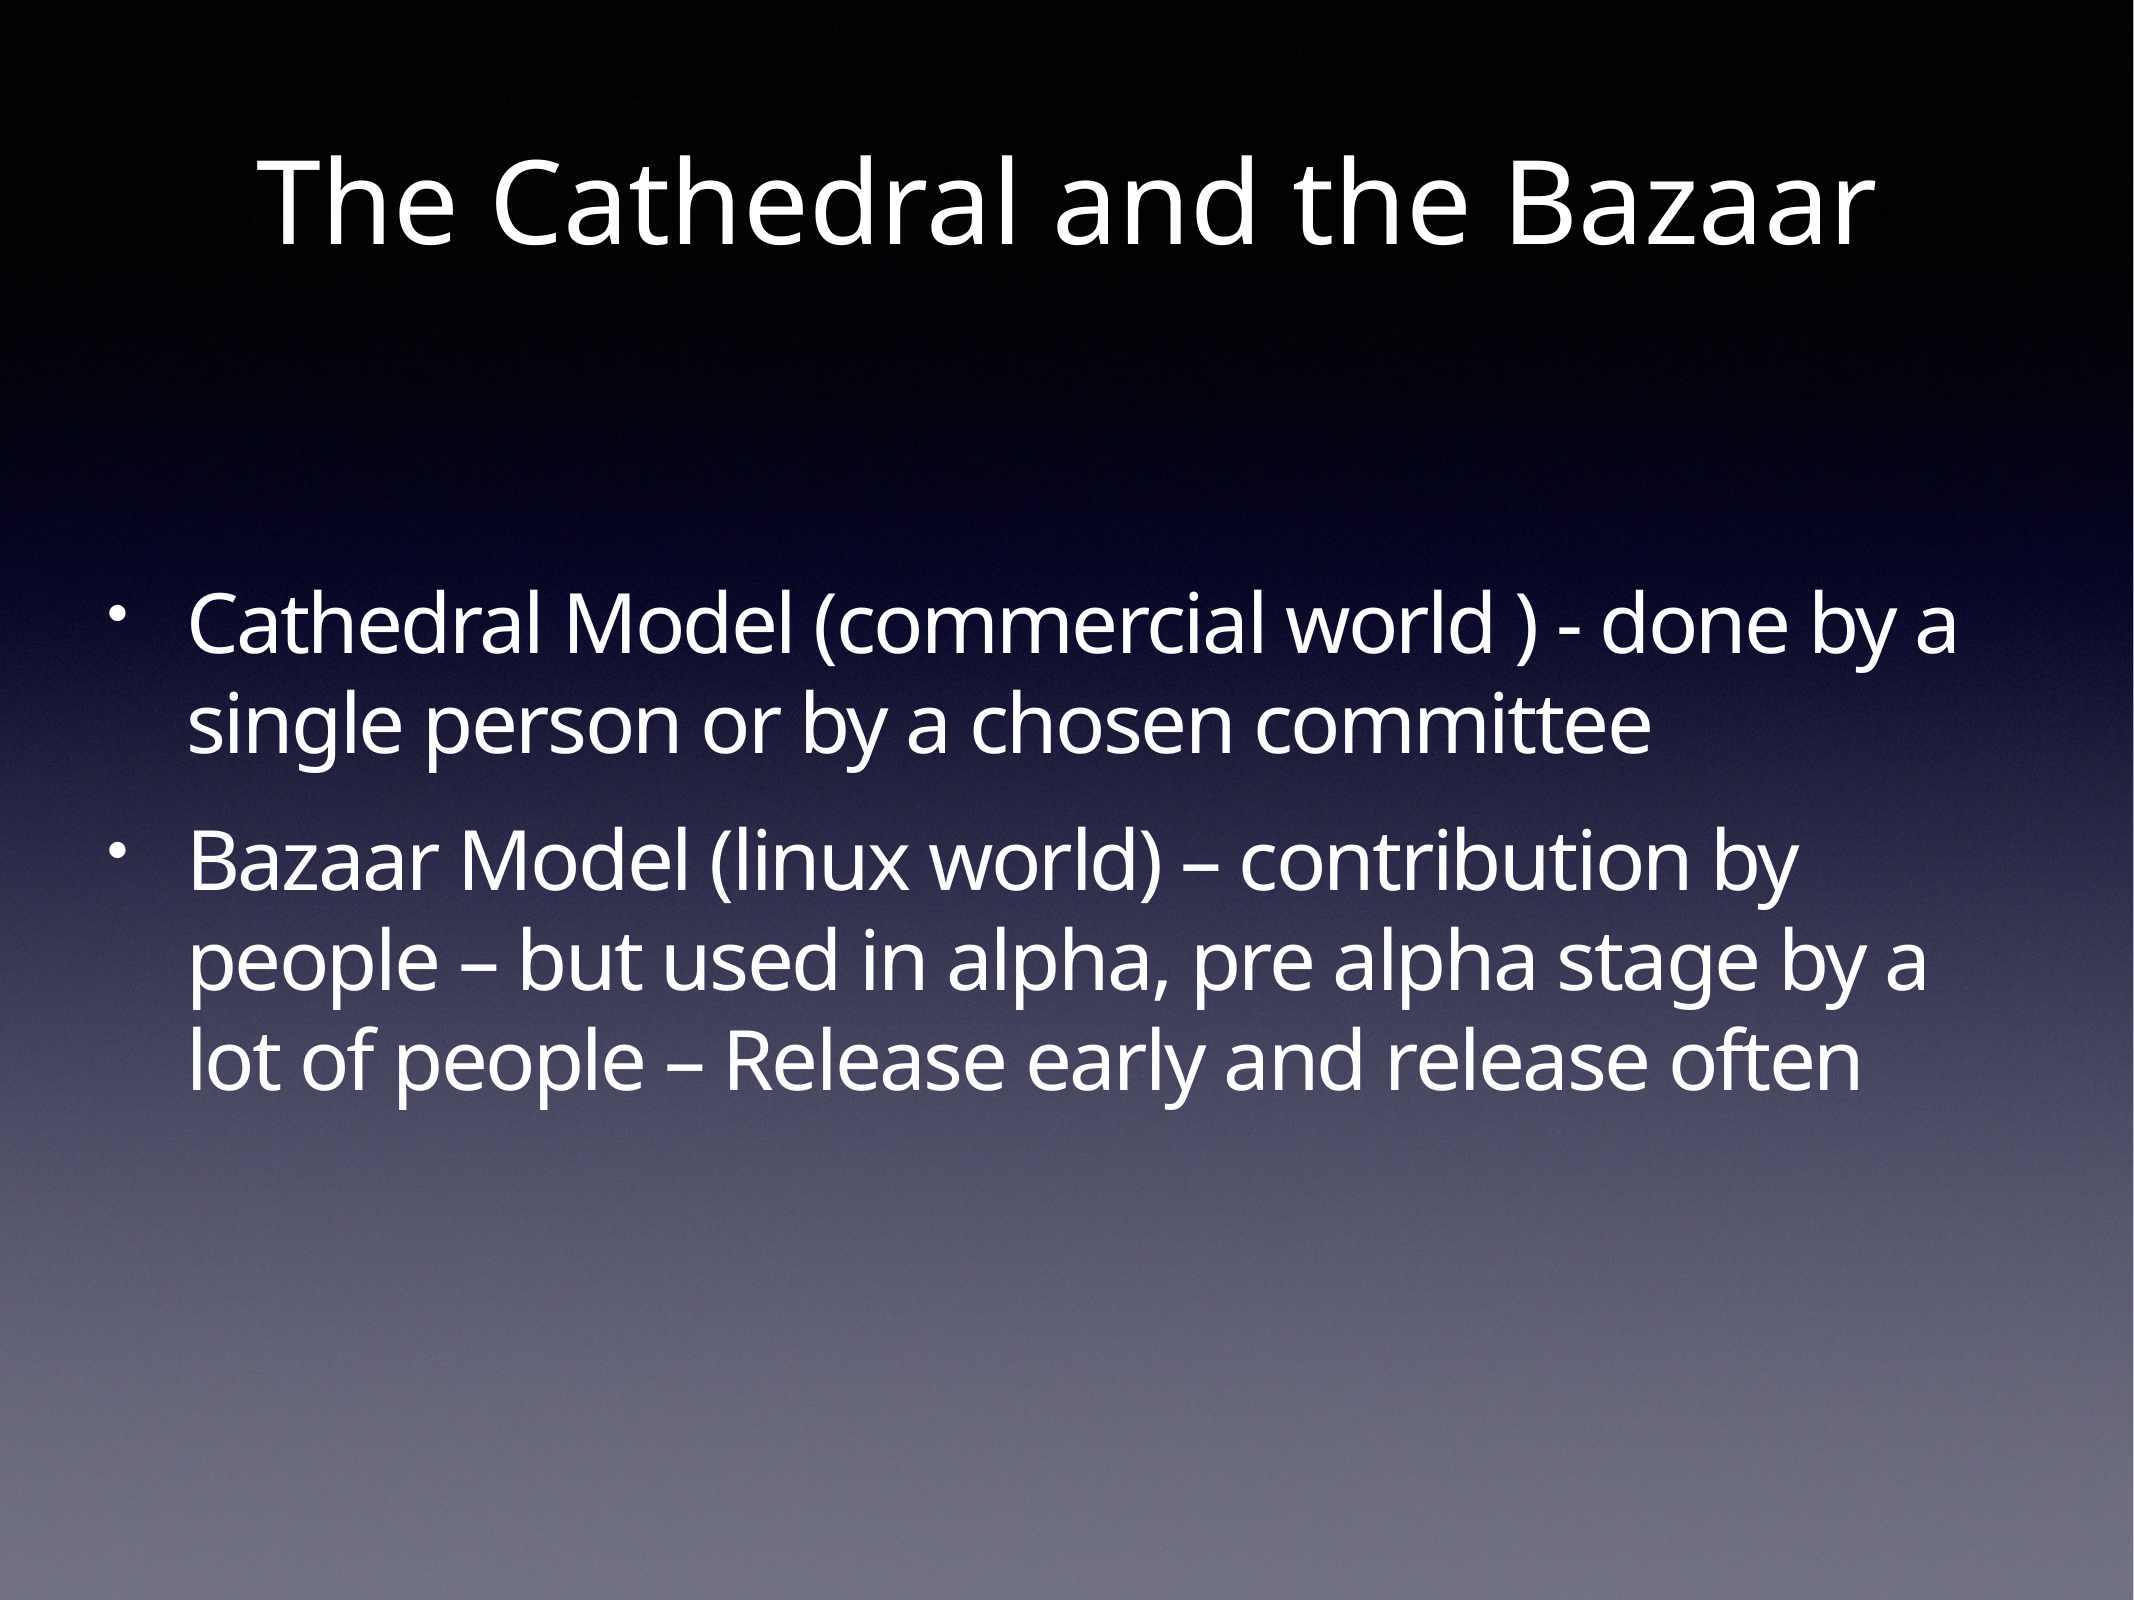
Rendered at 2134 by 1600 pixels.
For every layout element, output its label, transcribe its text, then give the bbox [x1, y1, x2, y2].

picture [0, 0, 2134, 1600]
text_box Cathedral Model (commercial world ) - done by a single person or by a chosen committee Bazaar Model (linux world) – contribution by people – but used in alpha, pre alpha stage by a lot of people – Release early and release often [107, 374, 2028, 1303]
text_box The Cathedral and the Bazaar [107, 127, 2028, 268]
